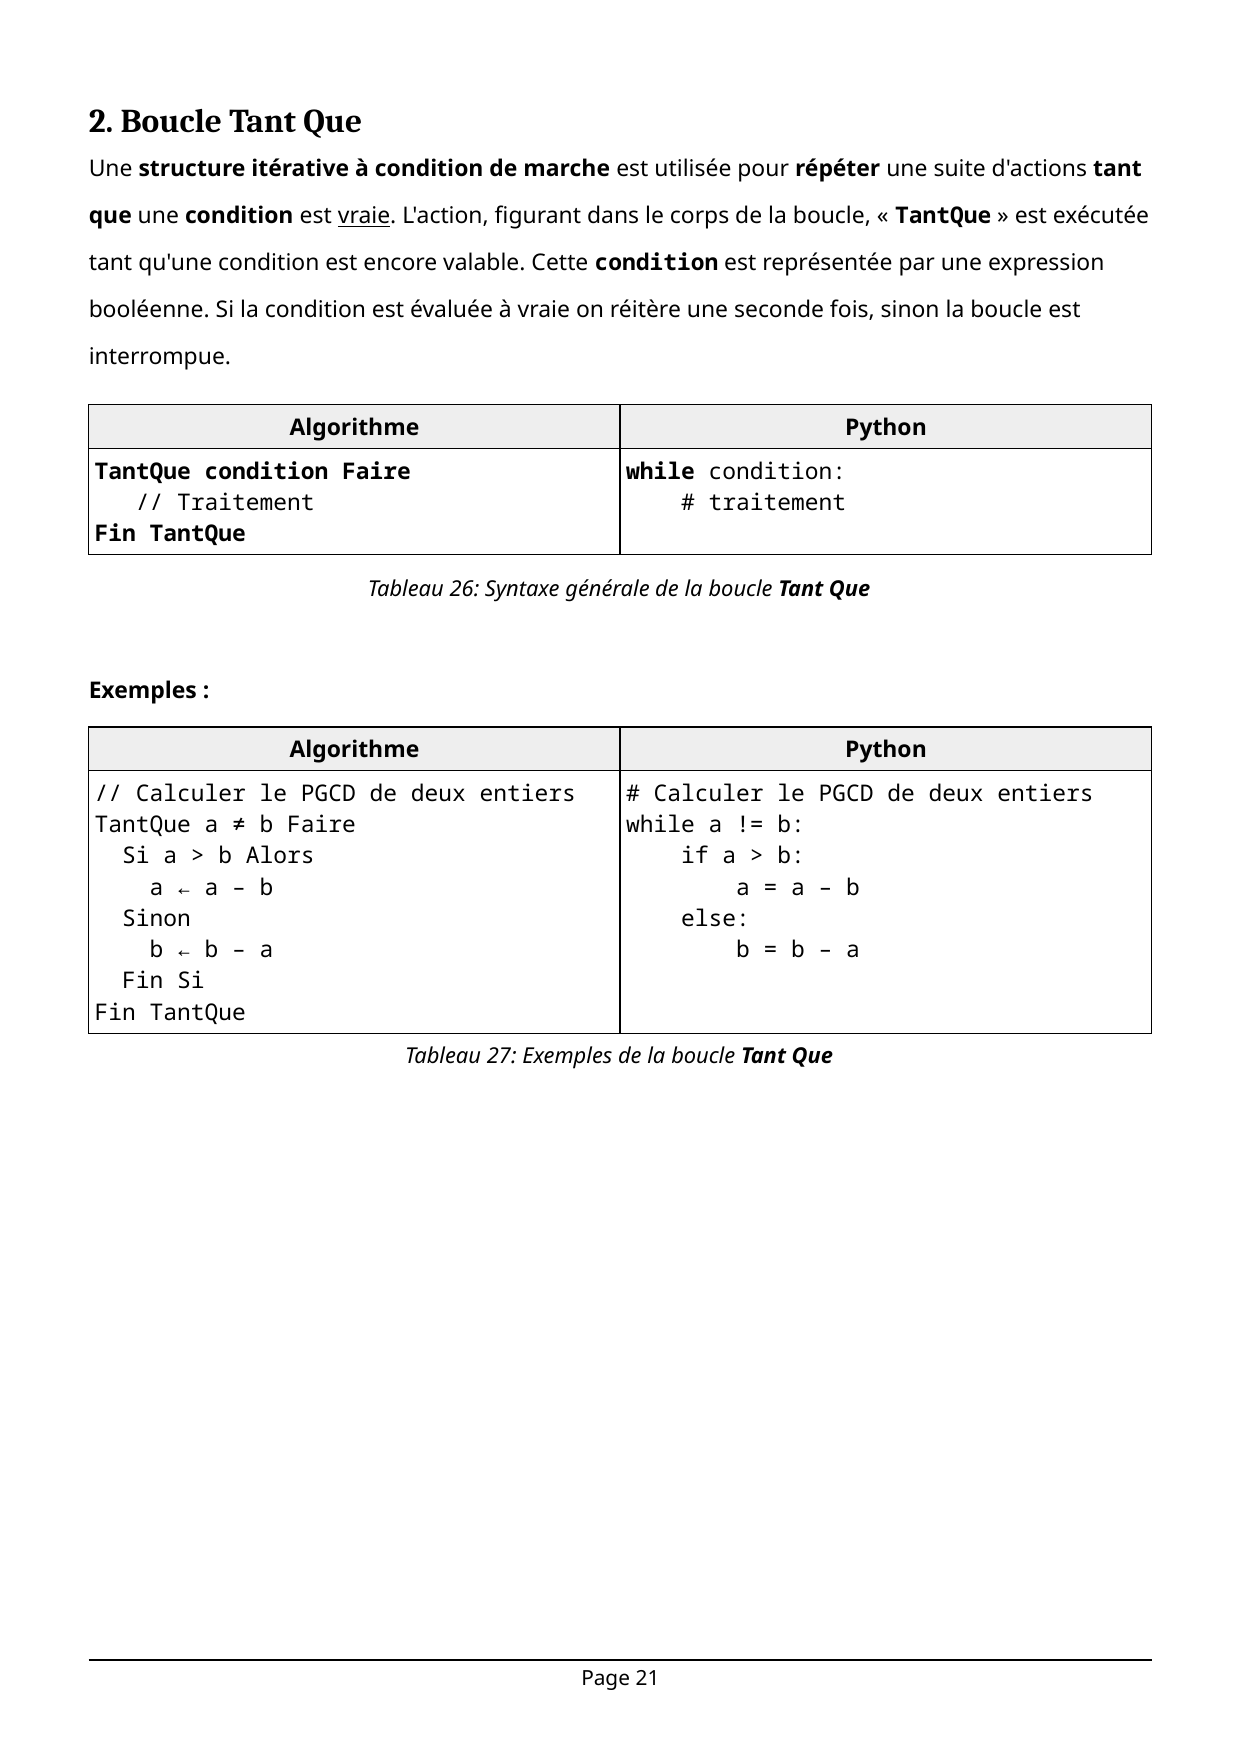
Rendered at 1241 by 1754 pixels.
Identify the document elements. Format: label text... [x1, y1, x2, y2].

table_cell // Calculer le PGCD de deux entiers TantQue a ≠ b Faire Si a > b Alors a ← a – b Sinon b ← b – a Fin Si Fin TantQue [89, 771, 619, 1033]
table_cell # Calculer le PGCD de deux entiers while a != b: if a > b: a = a – b else: b = b – a [621, 771, 1151, 1033]
table_cell while condition: # traitement [621, 449, 1151, 554]
table_cell TantQue condition Faire // Traitement Fin TantQue [89, 449, 619, 554]
text Une structure itérative à condition de marche est utilisée pour répéter une suite d'actions tant que une condition est vraie. L'action, figurant dans le corps de la boucle, « TantQue » est exécutée tant qu'une condition est encore valable. Cette condition est représentée par une expression booléenne. Si la condition est évaluée à vraie on réitère une seconde fois, sinon la boucle est interrompue. [88, 152, 1152, 371]
text Tableau 26: Syntaxe générale de la boucle Tant Que [88, 573, 1152, 603]
table_header Algorithme [89, 405, 619, 448]
subtitle 2. Boucle Tant Que [88, 102, 1152, 140]
table_header Python [621, 405, 1151, 448]
text Tableau 27: Exemples de la boucle Tant Que [88, 1039, 1152, 1069]
table_header Algorithme [89, 728, 619, 770]
table_header Python [621, 728, 1151, 770]
text Exemples : [88, 673, 1152, 705]
